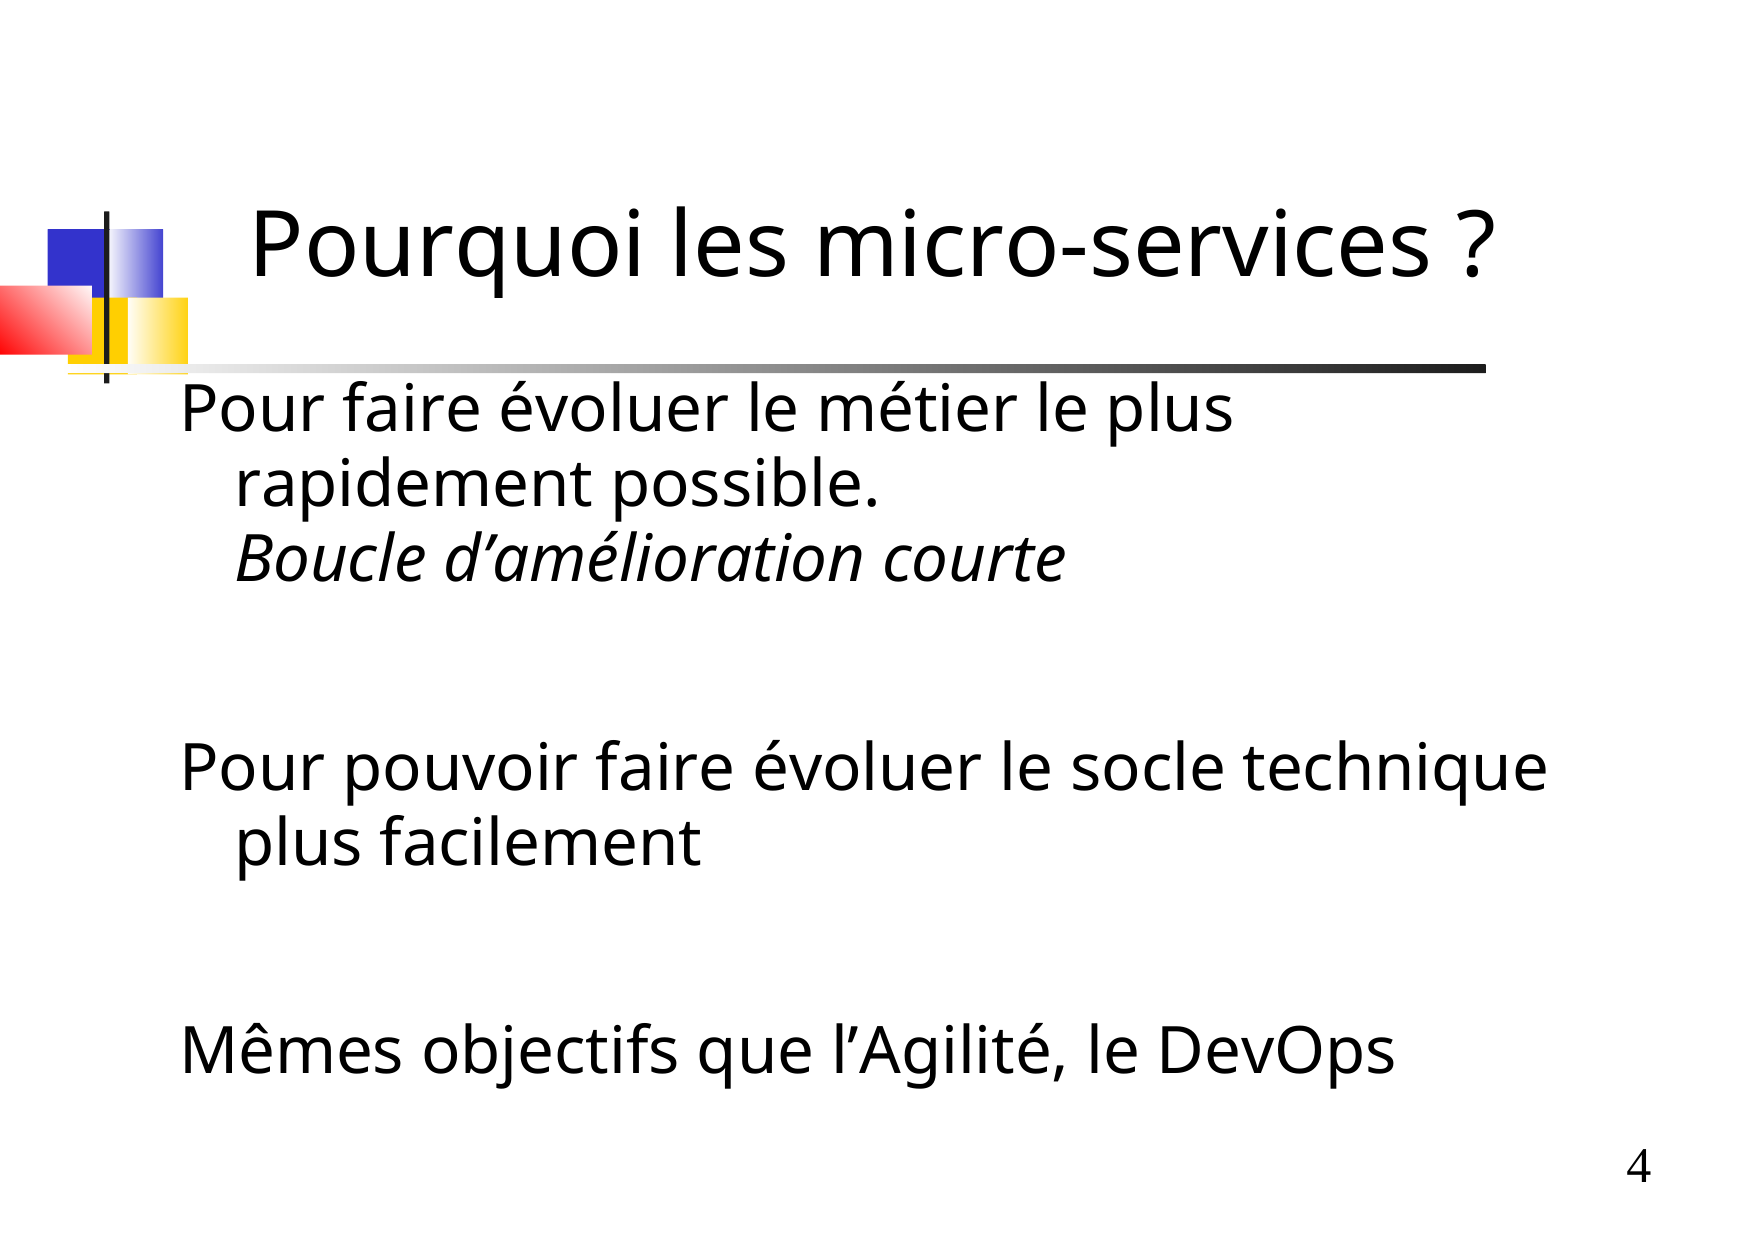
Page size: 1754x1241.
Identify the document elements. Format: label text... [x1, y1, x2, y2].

title Pourquoi les micro-services ? [179, 139, 1567, 351]
list Pour faire évoluer le métier le plus rapidement possible. Boucle d’amélioration courte Pour pouvoir faire évoluer le socle technique plus facilement Mêmes objectifs que l’Agilité, le DevOps [179, 371, 1567, 1091]
